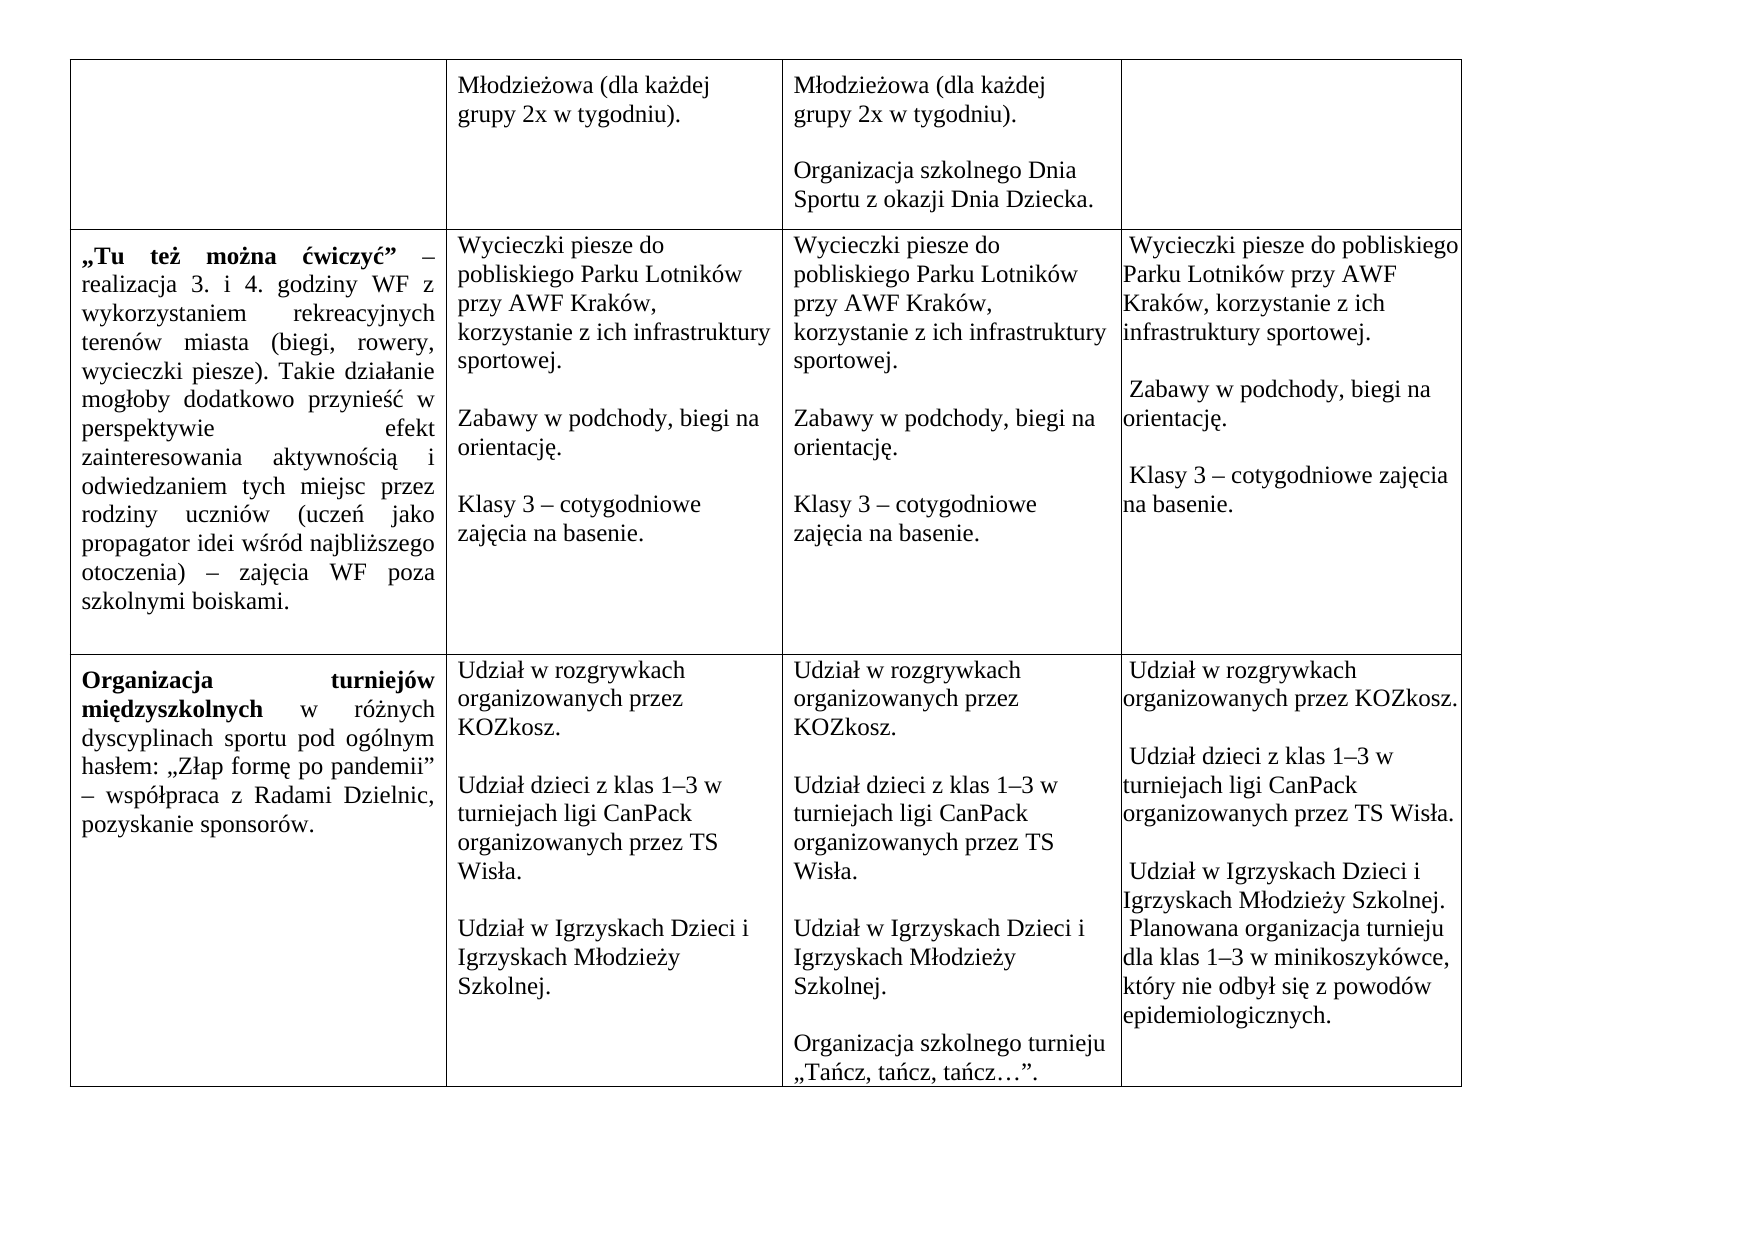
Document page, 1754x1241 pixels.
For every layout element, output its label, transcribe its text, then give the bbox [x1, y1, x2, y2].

table_cell Wycieczki piesze do pobliskiego Parku Lotników przy AWF Kraków, korzystanie z ich infrastruktury sportowej. Zabawy w podchody, biegi na orientację. Klasy 3 – cotygodniowe zajęcia na basenie. [1122, 230, 1461, 654]
table_cell „Tu też można ćwiczyć” – realizacja 3. i 4. godziny WF z wykorzystaniem rekreacyjnych terenów miasta (biegi, rowery, wycieczki piesze). Takie działanie mogłoby dodatkowo przynieść w perspektywie efekt zainteresowania aktywnością i odwiedzaniem tych miejsc przez rodziny uczniów (uczeń jako propagator idei wśród najbliższego otoczenia) – zajęcia WF poza szkolnymi boiskami. [71, 230, 446, 654]
table_cell [71, 60, 446, 229]
table_cell Wycieczki piesze do pobliskiego Parku Lotników przy AWF Kraków, korzystanie z ich infrastruktury sportowej. Zabawy w podchody, biegi na orientację. Klasy 3 – cotygodniowe zajęcia na basenie. [447, 230, 782, 654]
table_cell Udział w rozgrywkach organizowanych przez KOZkosz. Udział dzieci z klas 1–3 w turniejach ligi CanPack organizowanych przez TS Wisła. Udział w Igrzyskach Dzieci i Igrzyskach Młodzieży Szkolnej. Organizacja szkolnego turnieju „Tańcz, tańcz, tańcz…”. [783, 655, 1121, 1086]
table_cell Młodzieżowa (dla każdej grupy 2x w tygodniu). Organizacja szkolnego Dnia Sportu z okazji Dnia Dziecka. [783, 60, 1121, 229]
table_cell Młodzieżowa (dla każdej grupy 2x w tygodniu). [447, 60, 782, 229]
table_cell Organizacja turniejów międzyszkolnych w różnych dyscyplinach sportu pod ogólnym hasłem: „Złap formę po pandemii” – współpraca z Radami Dzielnic, pozyskanie sponsorów. [71, 655, 446, 1086]
table_cell Udział w rozgrywkach organizowanych przez KOZkosz. Udział dzieci z klas 1–3 w turniejach ligi CanPack organizowanych przez TS Wisła. Udział w Igrzyskach Dzieci i Igrzyskach Młodzieży Szkolnej. [447, 655, 782, 1086]
table_cell [1122, 60, 1461, 229]
table_cell Wycieczki piesze do pobliskiego Parku Lotników przy AWF Kraków, korzystanie z ich infrastruktury sportowej. Zabawy w podchody, biegi na orientację. Klasy 3 – cotygodniowe zajęcia na basenie. [783, 230, 1121, 654]
table_cell Udział w rozgrywkach organizowanych przez KOZkosz. Udział dzieci z klas 1–3 w turniejach ligi CanPack organizowanych przez TS Wisła. Udział w Igrzyskach Dzieci i Igrzyskach Młodzieży Szkolnej. Planowana organizacja turnieju dla klas 1–3 w minikoszykówce, który nie odbył się z powodów epidemiologicznych. [1122, 655, 1461, 1086]
